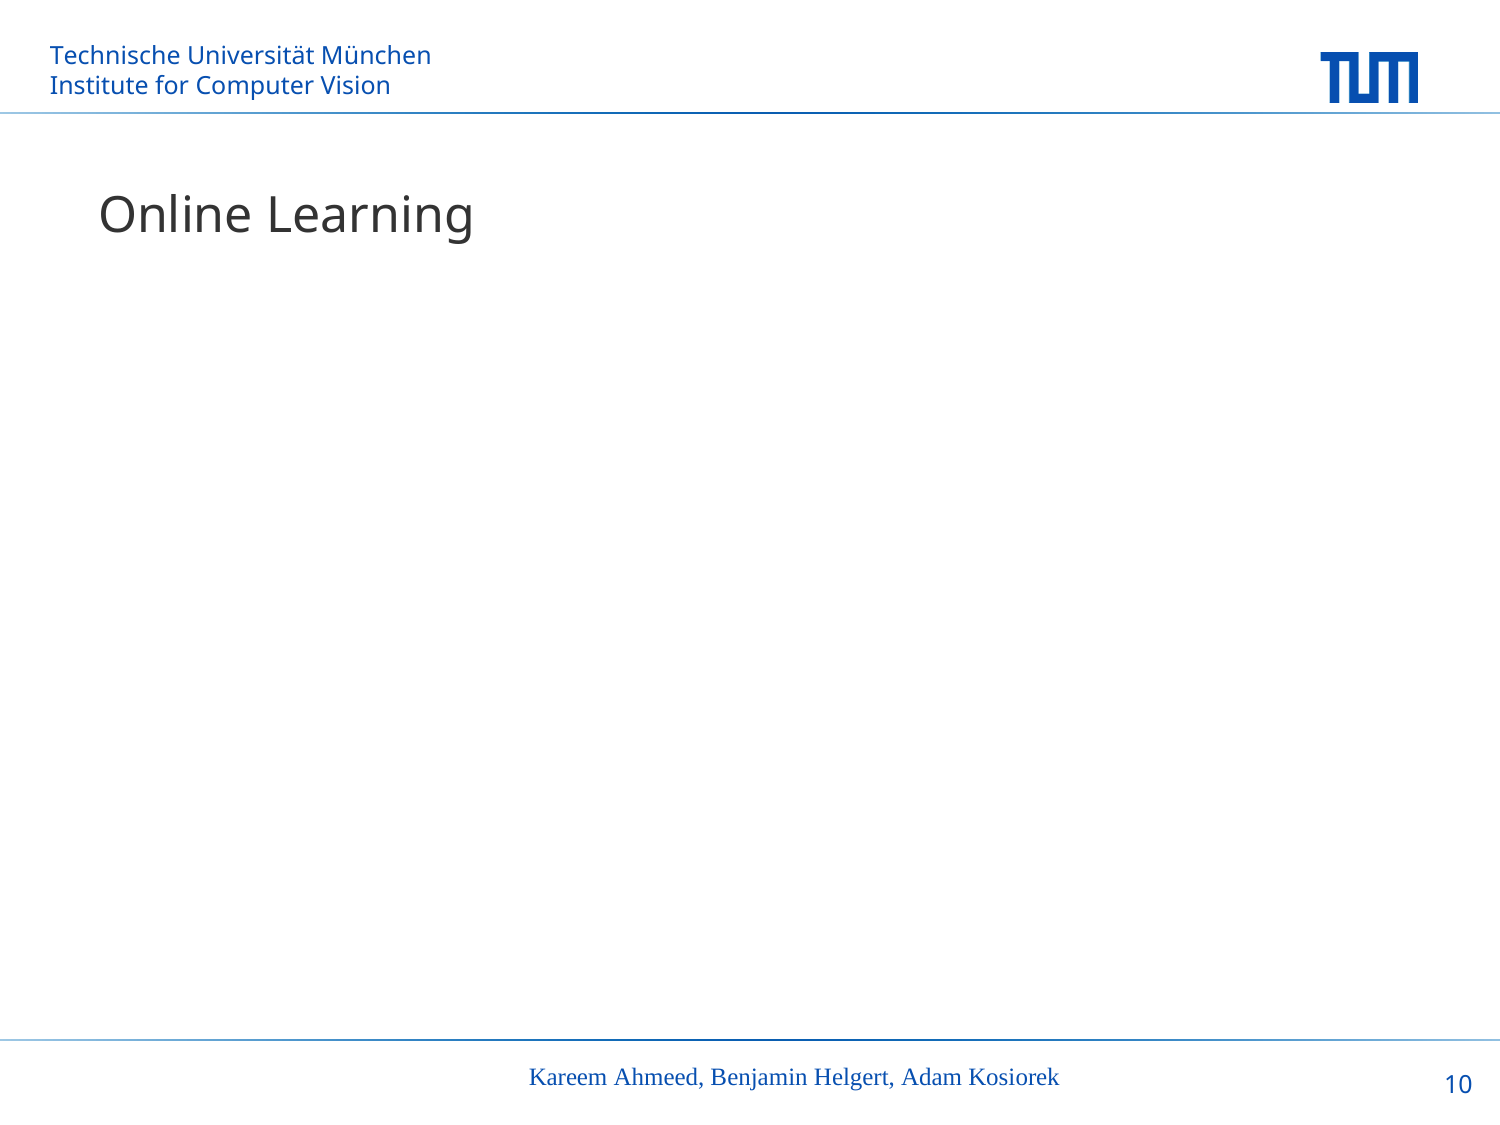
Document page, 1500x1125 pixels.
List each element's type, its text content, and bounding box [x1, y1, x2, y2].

picture [0, 0, 1500, 1125]
title Online Learning [83, 149, 1417, 250]
